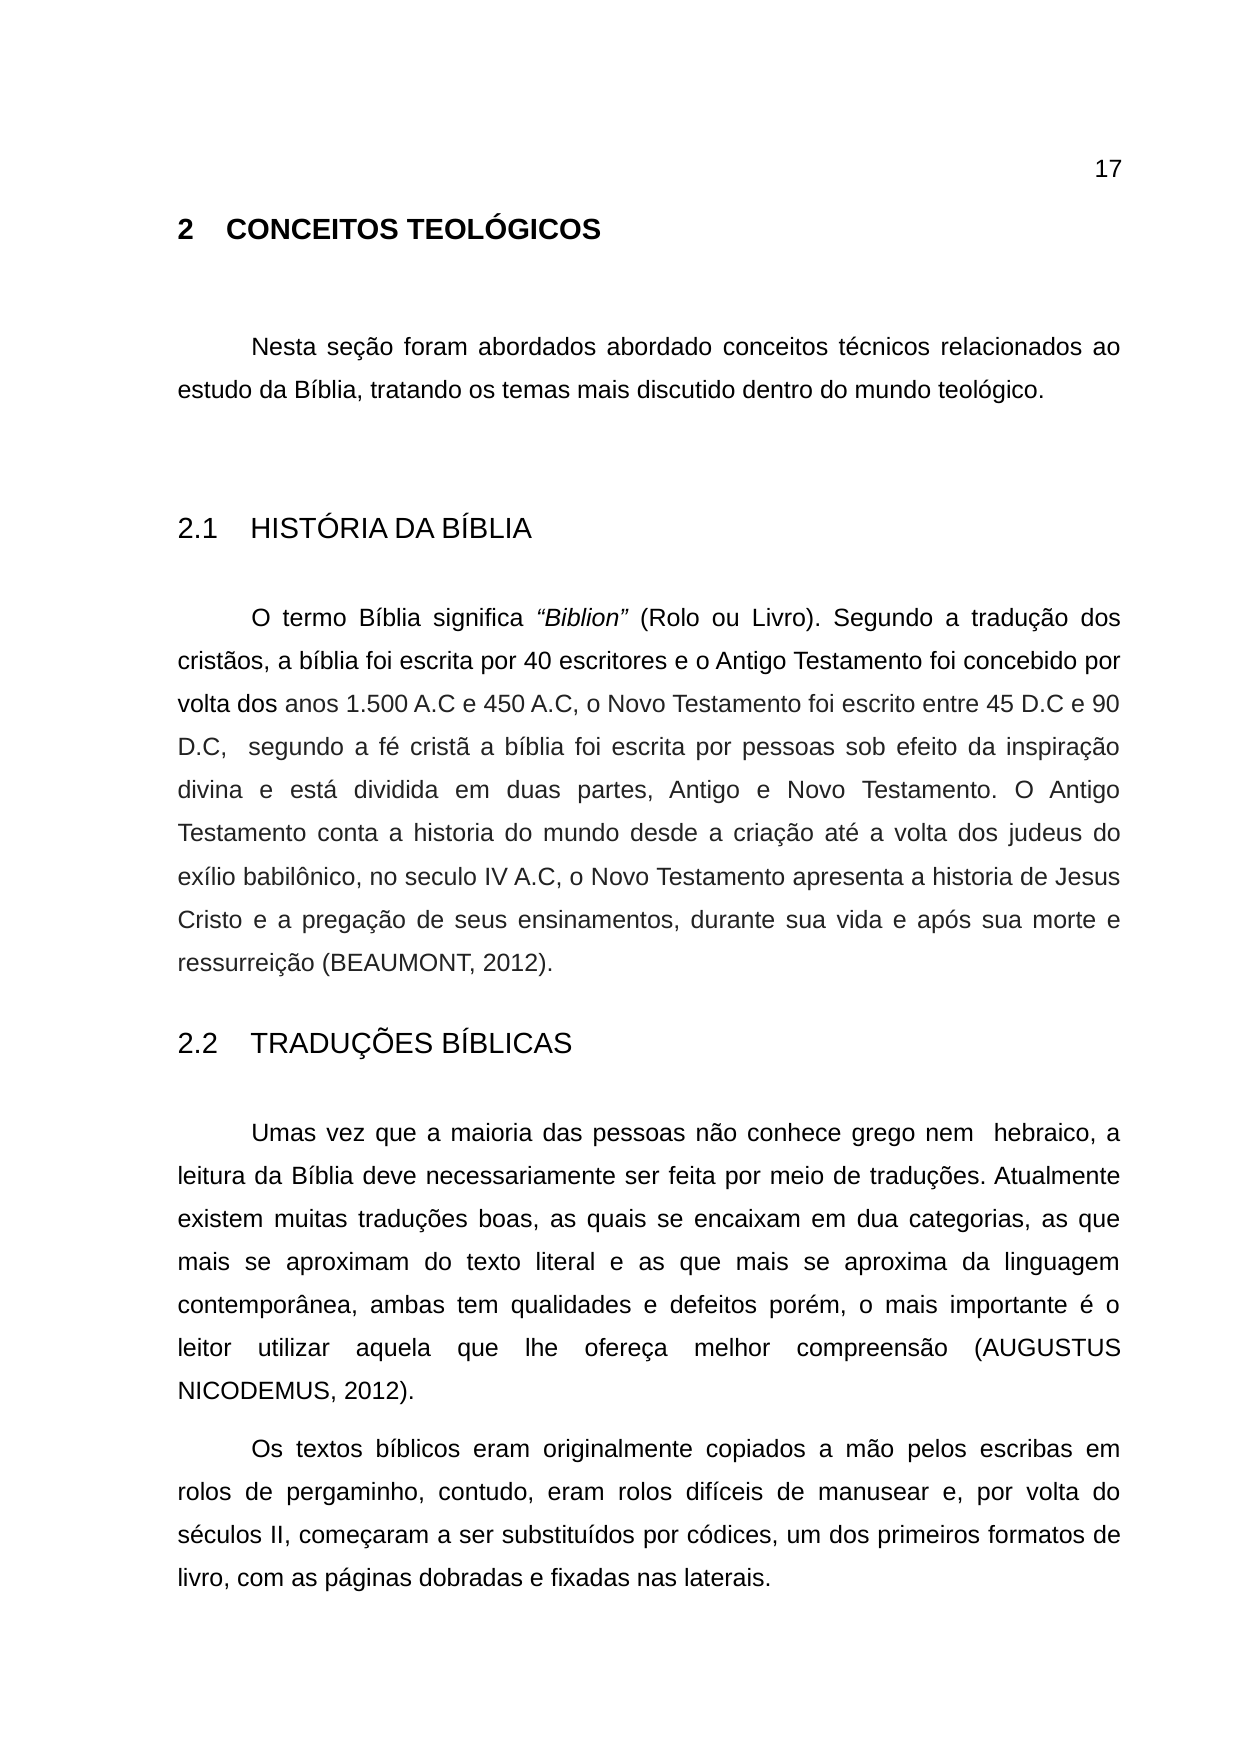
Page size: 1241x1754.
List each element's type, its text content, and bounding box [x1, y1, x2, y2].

text Umas vez que a maioria das pessoas não conhece grego nem hebraico, a leitura da Bíblia deve necessariamente ser feita por meio de traduções. Atualmente existem muitas traduções boas, as quais se encaixam em dua categorias, as que mais se aproximam do texto literal e as que mais se aproxima da linguagem contemporânea, ambas tem qualidades e defeitos porém, o mais importante é o leitor utilizar aquela que lhe ofereça melhor compreensão (AUGUSTUS NICODEMUS, 2012). [177, 1118, 1122, 1405]
subtitle CONCEITOS TEOLÓGICOS [177, 212, 1122, 245]
text Nesta seção foram abordados abordado conceitos técnicos relacionados ao estudo da Bíblia, tratando os temas mais discutido dentro do mundo teológico. [177, 332, 1122, 404]
text Os textos bíblicos eram originalmente copiados a mão pelos escribas em rolos de pergaminho, contudo, eram rolos difíceis de manusear e, por volta do séculos II, começaram a ser substituídos por códices, um dos primeiros formatos de livro, com as páginas dobradas e fixadas nas laterais. [177, 1434, 1122, 1592]
text O termo Bíblia significa “Biblion” (Rolo ou Livro). Segundo a tradução dos cristãos, a bíblia foi escrita por 40 escritores e o Antigo Testamento foi concebido por volta dos anos 1.500 A.C e 450 A.C, o Novo Testamento foi escrito entre 45 D.C e 90 D.C, segundo a fé cristã a bíblia foi escrita por pessoas sob efeito da inspiração divina e está dividida em duas partes, Antigo e Novo Testamento. O Antigo Testamento conta a historia do mundo desde a criação até a volta dos judeus do exílio babilônico, no seculo IV A.C, o Novo Testamento apresenta a historia de Jesus Cristo e a pregação de seus ensinamentos, durante sua vida e após sua morte e ressurreição (BEAUMONT, 2012). [177, 603, 1122, 977]
subtitle HISTÓRIA DA BÍBLIA [177, 512, 1122, 545]
subtitle TRADUÇÕES BÍBLICAS [177, 1026, 1122, 1060]
